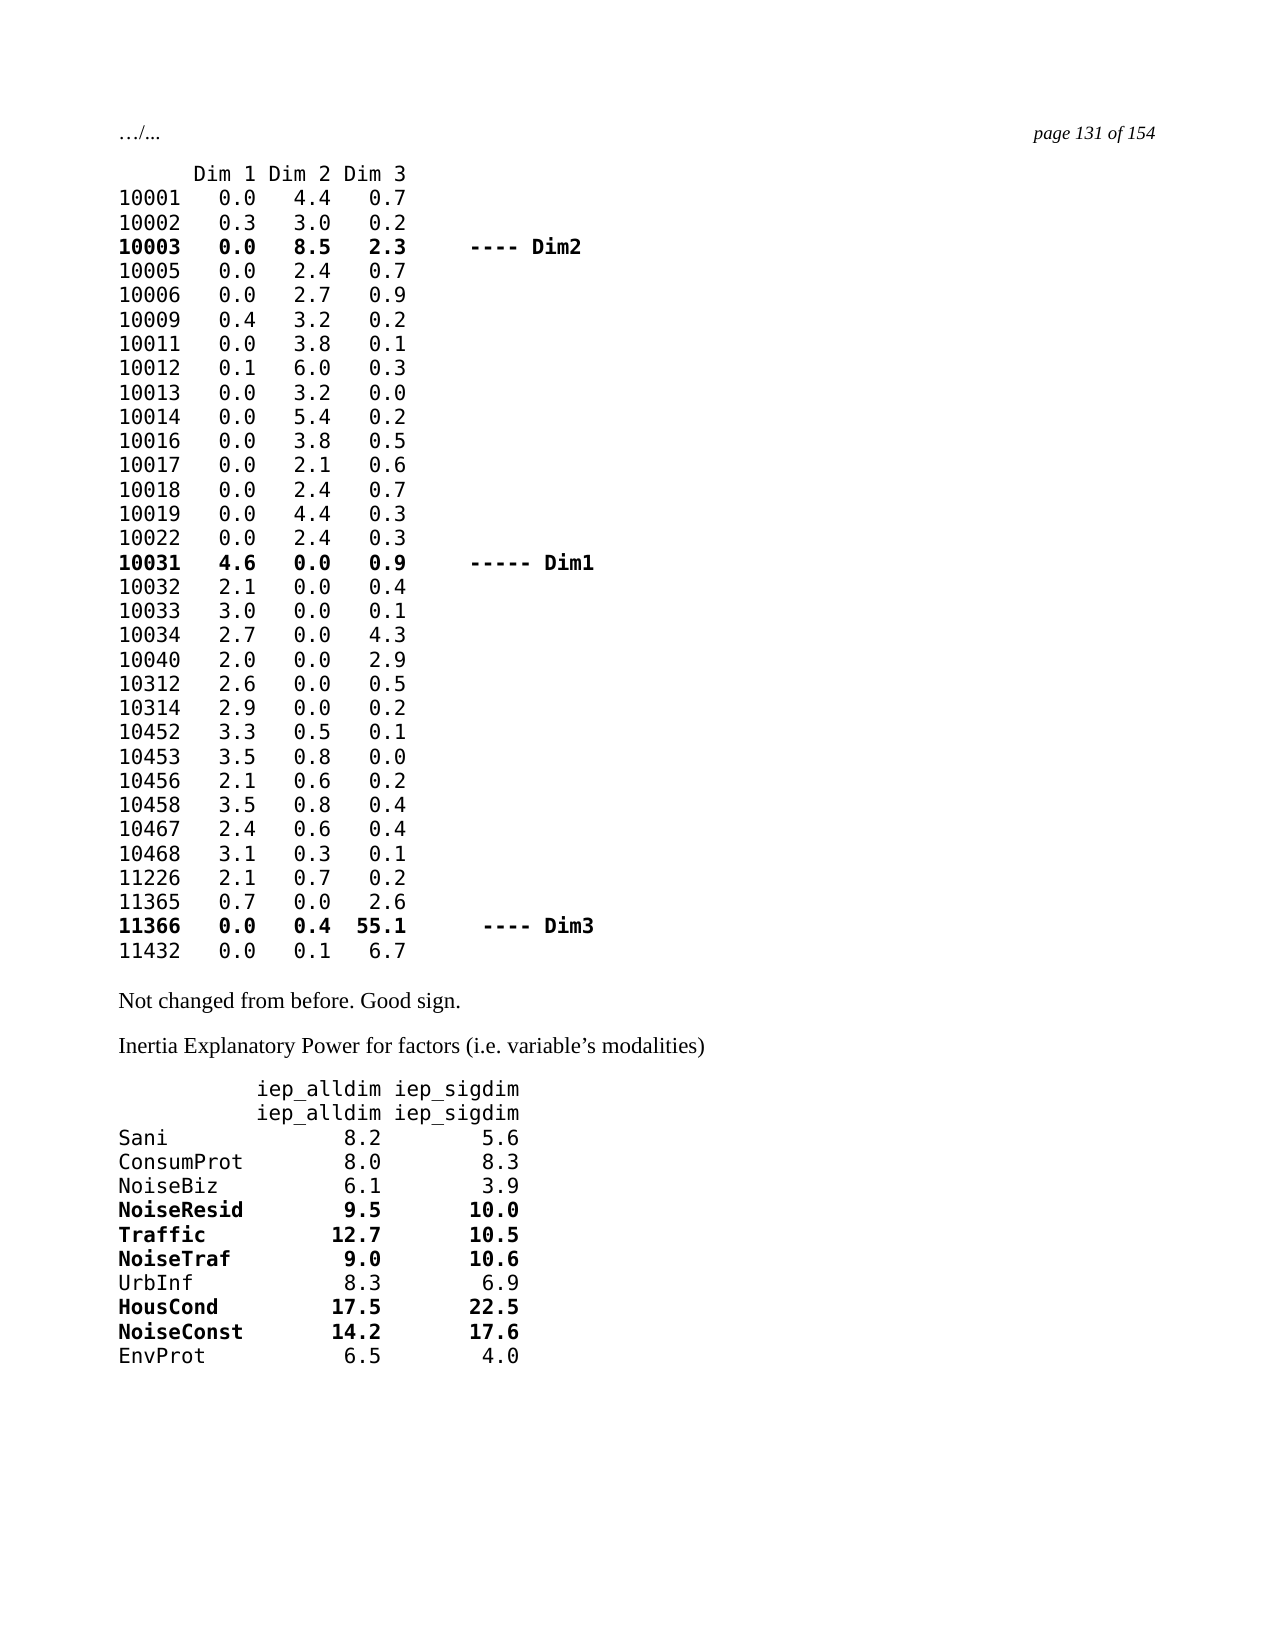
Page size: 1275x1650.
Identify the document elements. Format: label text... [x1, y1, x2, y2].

text 10003 0.0 8.5 2.3 ---- Dim2 [118, 235, 1157, 259]
text 10005 0.0 2.4 0.7 [118, 259, 1157, 283]
text iep_alldim iep_sigdim [118, 1077, 1157, 1101]
text 10034 2.7 0.0 4.3 [118, 623, 1157, 648]
text EnvProt 6.5 4.0 [118, 1344, 1157, 1368]
text NoiseResid 9.5 10.0 [118, 1198, 1157, 1223]
text 10312 2.6 0.0 0.5 [118, 672, 1157, 696]
text 10032 2.1 0.0 0.4 [118, 575, 1157, 599]
text 10019 0.0 4.4 0.3 [118, 502, 1157, 526]
text 10006 0.0 2.7 0.9 [118, 283, 1157, 308]
text 10040 2.0 0.0 2.9 [118, 648, 1157, 672]
text 10013 0.0 3.2 0.0 [118, 381, 1157, 405]
text Dim 1 Dim 2 Dim 3 [118, 162, 1157, 186]
text Traffic 12.7 10.5 [118, 1223, 1157, 1247]
text 11366 0.0 0.4 55.1 ---- Dim3 [118, 914, 1157, 939]
text 11365 0.7 0.0 2.6 [118, 890, 1157, 914]
text NoiseConst 14.2 17.6 [118, 1320, 1157, 1344]
text 10452 3.3 0.5 0.1 [118, 720, 1157, 745]
text NoiseTraf 9.0 10.6 [118, 1247, 1157, 1271]
text 10001 0.0 4.4 0.7 [118, 186, 1157, 211]
text 10017 0.0 2.1 0.6 [118, 453, 1157, 478]
text iep_alldim iep_sigdim [118, 1101, 1157, 1126]
text 10467 2.4 0.6 0.4 [118, 817, 1157, 842]
text 10012 0.1 6.0 0.3 [118, 356, 1157, 381]
text Inertia Explanatory Power for factors (i.e. variable’s modalities) [118, 1032, 1157, 1058]
text 10014 0.0 5.4 0.2 [118, 405, 1157, 429]
text 10453 3.5 0.8 0.0 [118, 745, 1157, 769]
text 11226 2.1 0.7 0.2 [118, 866, 1157, 890]
text UrbInf 8.3 6.9 [118, 1271, 1157, 1295]
text 10022 0.0 2.4 0.3 [118, 526, 1157, 551]
text NoiseBiz 6.1 3.9 [118, 1174, 1157, 1198]
text 10468 3.1 0.3 0.1 [118, 842, 1157, 866]
text 10018 0.0 2.4 0.7 [118, 478, 1157, 502]
text 10456 2.1 0.6 0.2 [118, 769, 1157, 793]
text 11432 0.0 0.1 6.7 [118, 939, 1157, 963]
text 10031 4.6 0.0 0.9 ----- Dim1 [118, 551, 1157, 575]
text 10016 0.0 3.8 0.5 [118, 429, 1157, 453]
text Not changed from before. Good sign. [118, 987, 1157, 1014]
text 10009 0.4 3.2 0.2 [118, 308, 1157, 332]
text 10314 2.9 0.0 0.2 [118, 696, 1157, 720]
text 10033 3.0 0.0 0.1 [118, 599, 1157, 623]
text ConsumProt 8.0 8.3 [118, 1150, 1157, 1174]
text 10458 3.5 0.8 0.4 [118, 793, 1157, 817]
text 10002 0.3 3.0 0.2 [118, 211, 1157, 235]
text HousCond 17.5 22.5 [118, 1295, 1157, 1320]
text Sani 8.2 5.6 [118, 1126, 1157, 1150]
text 10011 0.0 3.8 0.1 [118, 332, 1157, 356]
